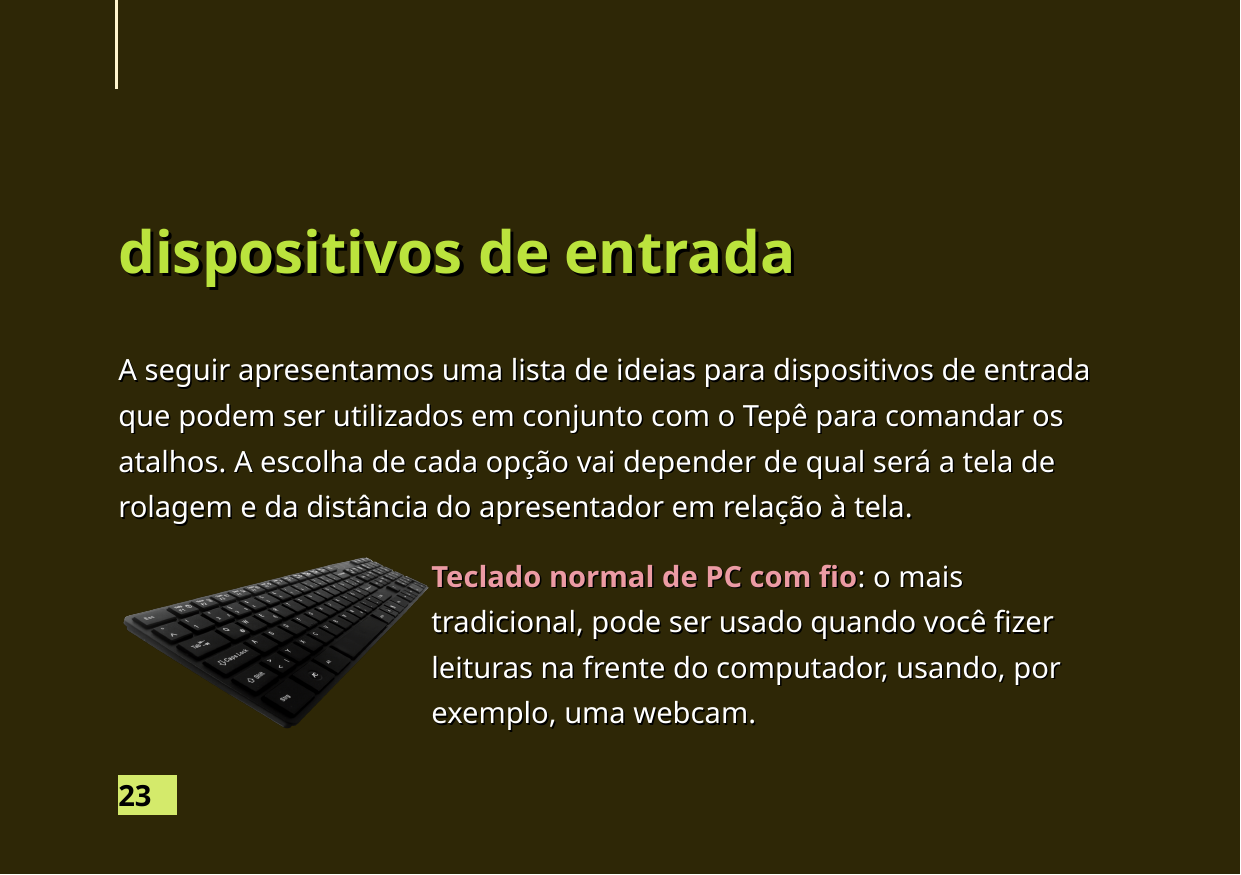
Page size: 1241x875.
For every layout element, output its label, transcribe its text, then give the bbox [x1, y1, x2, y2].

subtitle dispositivos de entrada [118, 211, 1122, 291]
picture [118, 554, 432, 732]
text Teclado normal de PC com fio: o mais tradicional, pode ser usado quando você fizer leituras na frente do computador, usando, por exemplo, uma webcam. [432, 556, 1122, 732]
text A seguir apresentamos uma lista de ideias para dispositivos de entrada que podem ser utilizados em conjunto com o Tepê para comandar os atalhos. A escolha de cada opção vai depender de qual será a tela de rolagem e da distância do apresentador em relação à tela. [118, 350, 1122, 526]
